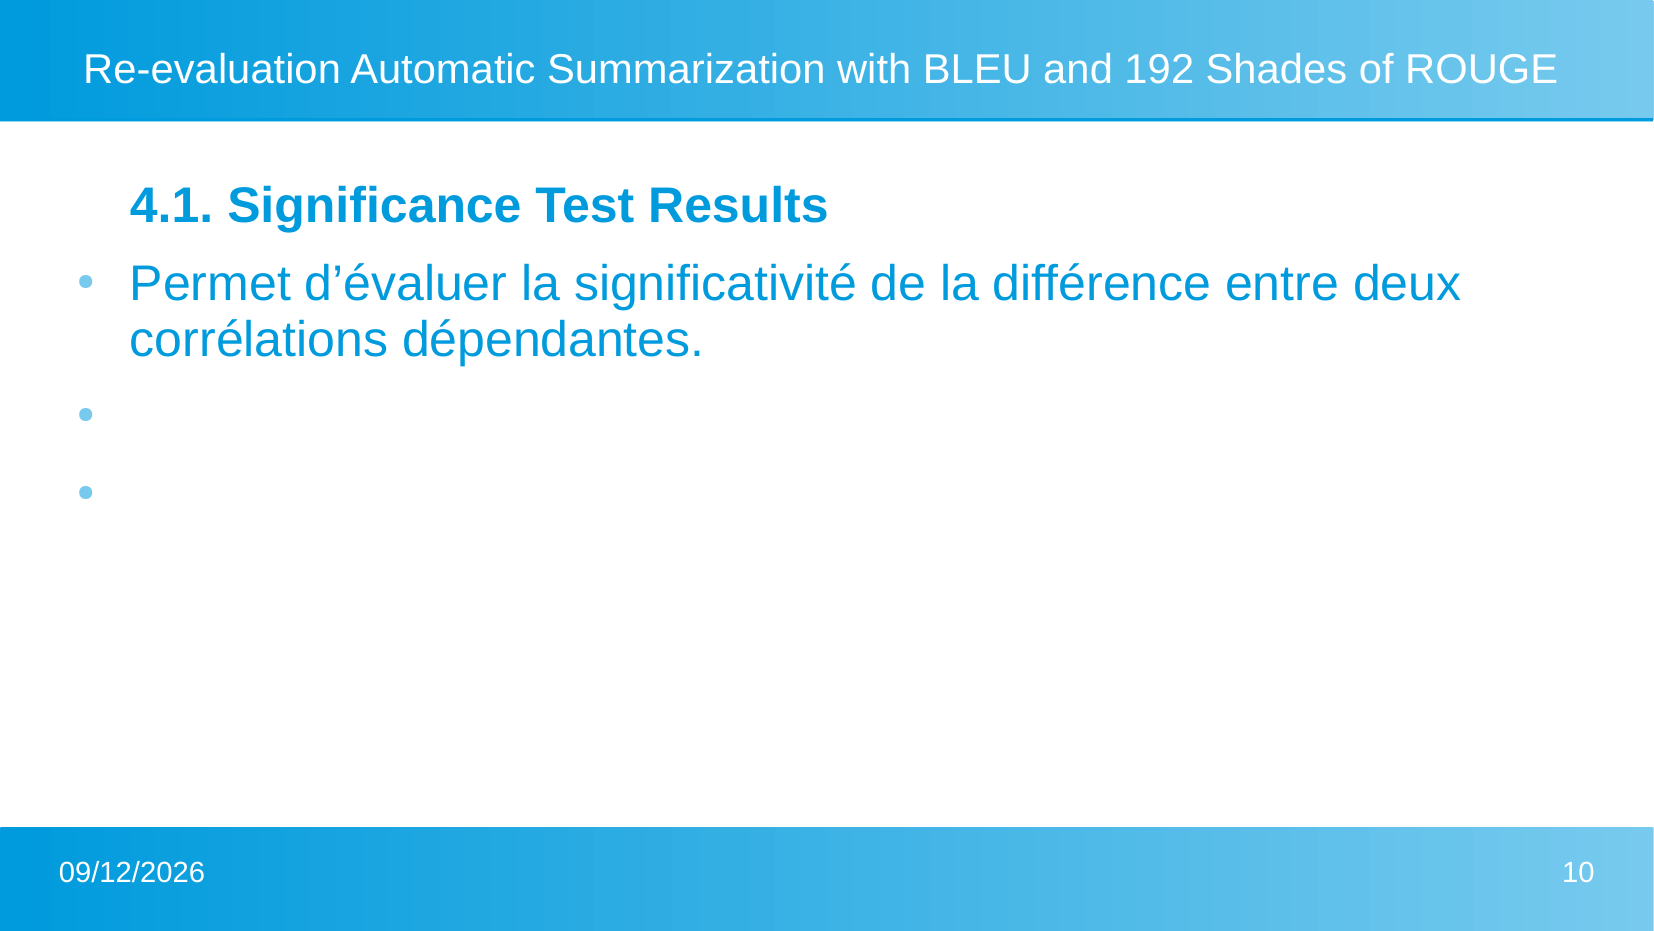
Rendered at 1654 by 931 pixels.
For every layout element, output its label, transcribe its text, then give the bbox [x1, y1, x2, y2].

title Re-evaluation Automatic Summarization with BLEU and 192 Shades of ROUGE [59, 29, 1595, 108]
list 4.1. Significance Test Results Permet d’évaluer la significativité de la différence entre deux corrélations dépendantes. [59, 177, 1595, 768]
